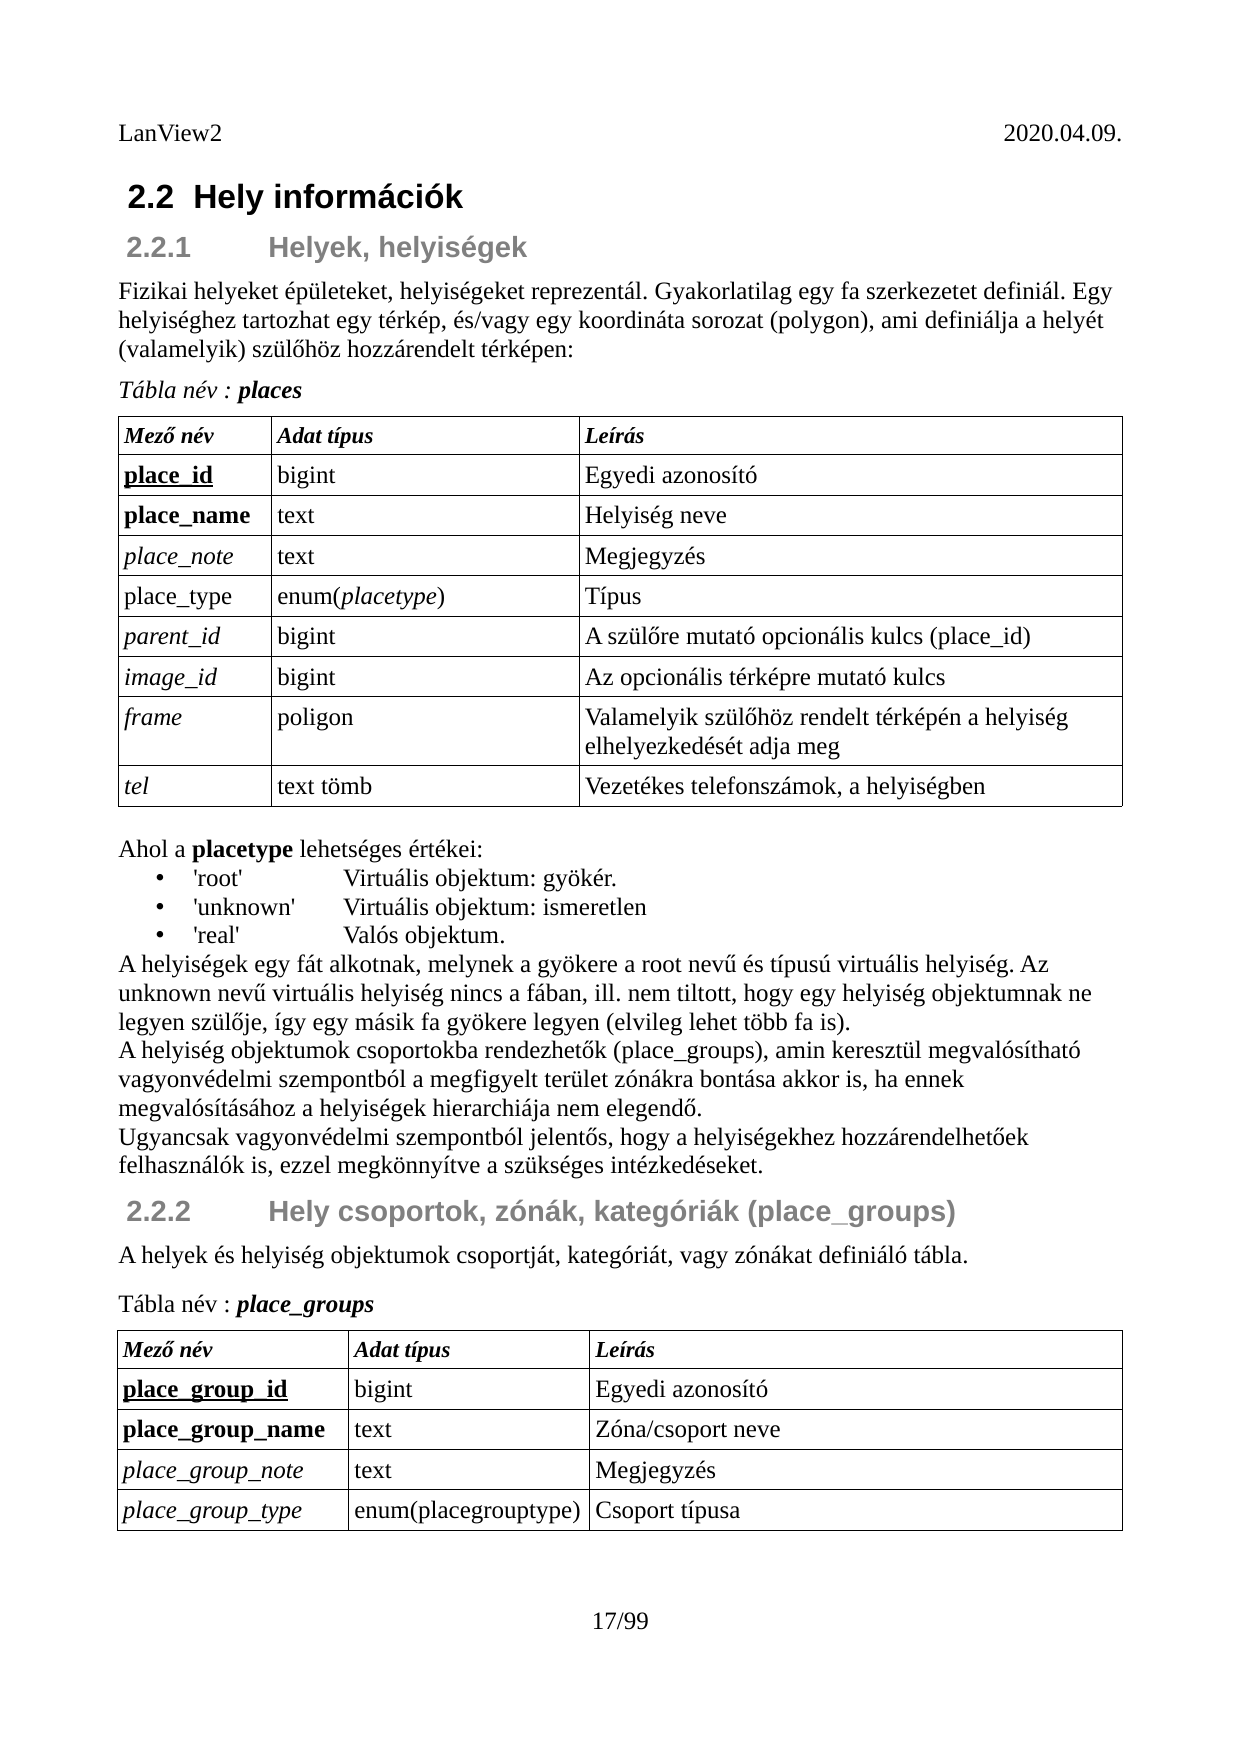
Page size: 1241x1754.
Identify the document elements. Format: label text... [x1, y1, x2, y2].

text A helyiségek egy fát alkotnak, melynek a gyökere a root nevű és típusú virtuális helyiség. Az unknown nevű virtuális helyiség nincs a fában, ill. nem tiltott, hogy egy helyiség objektumnak ne legyen szülője, így egy másik fa gyökere legyen (elvileg lehet több fa is). [118, 949, 1122, 1036]
table_cell place_group_name [118, 1410, 348, 1449]
table_cell A szülőre mutató opcionális kulcs (place_id) [580, 617, 1122, 656]
table_header Leírás [590, 1331, 1122, 1368]
table_header Mező név [119, 417, 271, 454]
table_cell bigint [349, 1369, 589, 1408]
table_header Mező név [118, 1331, 348, 1368]
table_cell parent_id [119, 617, 271, 656]
text Ahol a placetype lehetséges értékei: [118, 834, 1122, 863]
text A helyiség objektumok csoportokba rendezhetők (place_groups), amin keresztül megvalósítható vagyonvédelmi szempontból a megfigyelt terület zónákra bontása akkor is, ha ennek megvalósításához a helyiségek hierarchiája nem elegendő. [118, 1036, 1122, 1122]
table_cell Típus [580, 576, 1122, 616]
table_cell Zóna/csoport neve [590, 1410, 1122, 1449]
table_cell poligon [272, 697, 579, 765]
table_cell text tömb [272, 766, 579, 806]
table_cell bigint [272, 617, 579, 656]
table_header Adat típus [272, 417, 579, 454]
table_cell place_id [119, 455, 271, 494]
table_cell place_note [119, 536, 271, 575]
subtitle Helyek, helyiségek [118, 230, 1122, 264]
table_cell text [349, 1410, 589, 1449]
text Fizikai helyeket épületeket, helyiségeket reprezentál. Gyakorlatilag egy fa szerkezetet definiál. Egy helyiséghez tartozhat egy térkép, és/vagy egy koordináta sorozat (polygon), ami definiálja a helyét (valamelyik) szülőhöz hozzárendelt térképen: [118, 276, 1122, 363]
table_cell Valamelyik szülőhöz rendelt térképén a helyiség elhelyezkedését adja meg [580, 697, 1122, 765]
table_cell image_id [119, 657, 271, 696]
table_cell Egyedi azonosító [590, 1369, 1122, 1408]
table_cell Csoport típusa [590, 1490, 1122, 1529]
table_cell tel [119, 766, 271, 806]
list 'root' Virtuális objektum: gyökér. [156, 863, 1122, 892]
table_cell place_name [119, 496, 271, 535]
text Tábla név : places [118, 375, 1122, 404]
table_cell text [272, 536, 579, 575]
table_cell Megjegyzés [590, 1450, 1122, 1489]
list 'unknown' Virtuális objektum: ismeretlen [156, 892, 1122, 921]
table_cell Megjegyzés [580, 536, 1122, 575]
table_cell place_group_type [118, 1490, 348, 1529]
table_cell Egyedi azonosító [580, 455, 1122, 494]
table_cell Vezetékes telefonszámok, a helyiségben [580, 766, 1122, 806]
table_header Adat típus [349, 1331, 589, 1368]
table_cell text [272, 496, 579, 535]
table_cell place_group_note [118, 1450, 348, 1489]
text A helyek és helyiség objektumok csoportját, kategóriát, vagy zónákat definiáló tábla. [118, 1240, 1122, 1269]
table_cell bigint [272, 657, 579, 696]
subtitle Hely információk [118, 177, 1122, 216]
text Ugyancsak vagyonvédelmi szempontból jelentős, hogy a helyiségekhez hozzárendelhetőek felhasználók is, ezzel megkönnyítve a szükséges intézkedéseket. [118, 1122, 1122, 1179]
table_header Leírás [580, 417, 1122, 454]
table_cell enum(placegrouptype) [349, 1490, 589, 1529]
table_cell place_group_id [118, 1369, 348, 1408]
table_cell Az opcionális térképre mutató kulcs [580, 657, 1122, 696]
subtitle Hely csoportok, zónák, kategóriák (place_groups) [118, 1194, 1122, 1227]
text Tábla név : place_groups [118, 1289, 1122, 1318]
table_cell frame [119, 697, 271, 765]
table_cell enum(placetype) [272, 576, 579, 616]
table_cell place_type [119, 576, 271, 616]
list 'real' Valós objektum. [156, 921, 1122, 949]
table_cell Helyiség neve [580, 496, 1122, 535]
table_cell bigint [272, 455, 579, 494]
table_cell text [349, 1450, 589, 1489]
